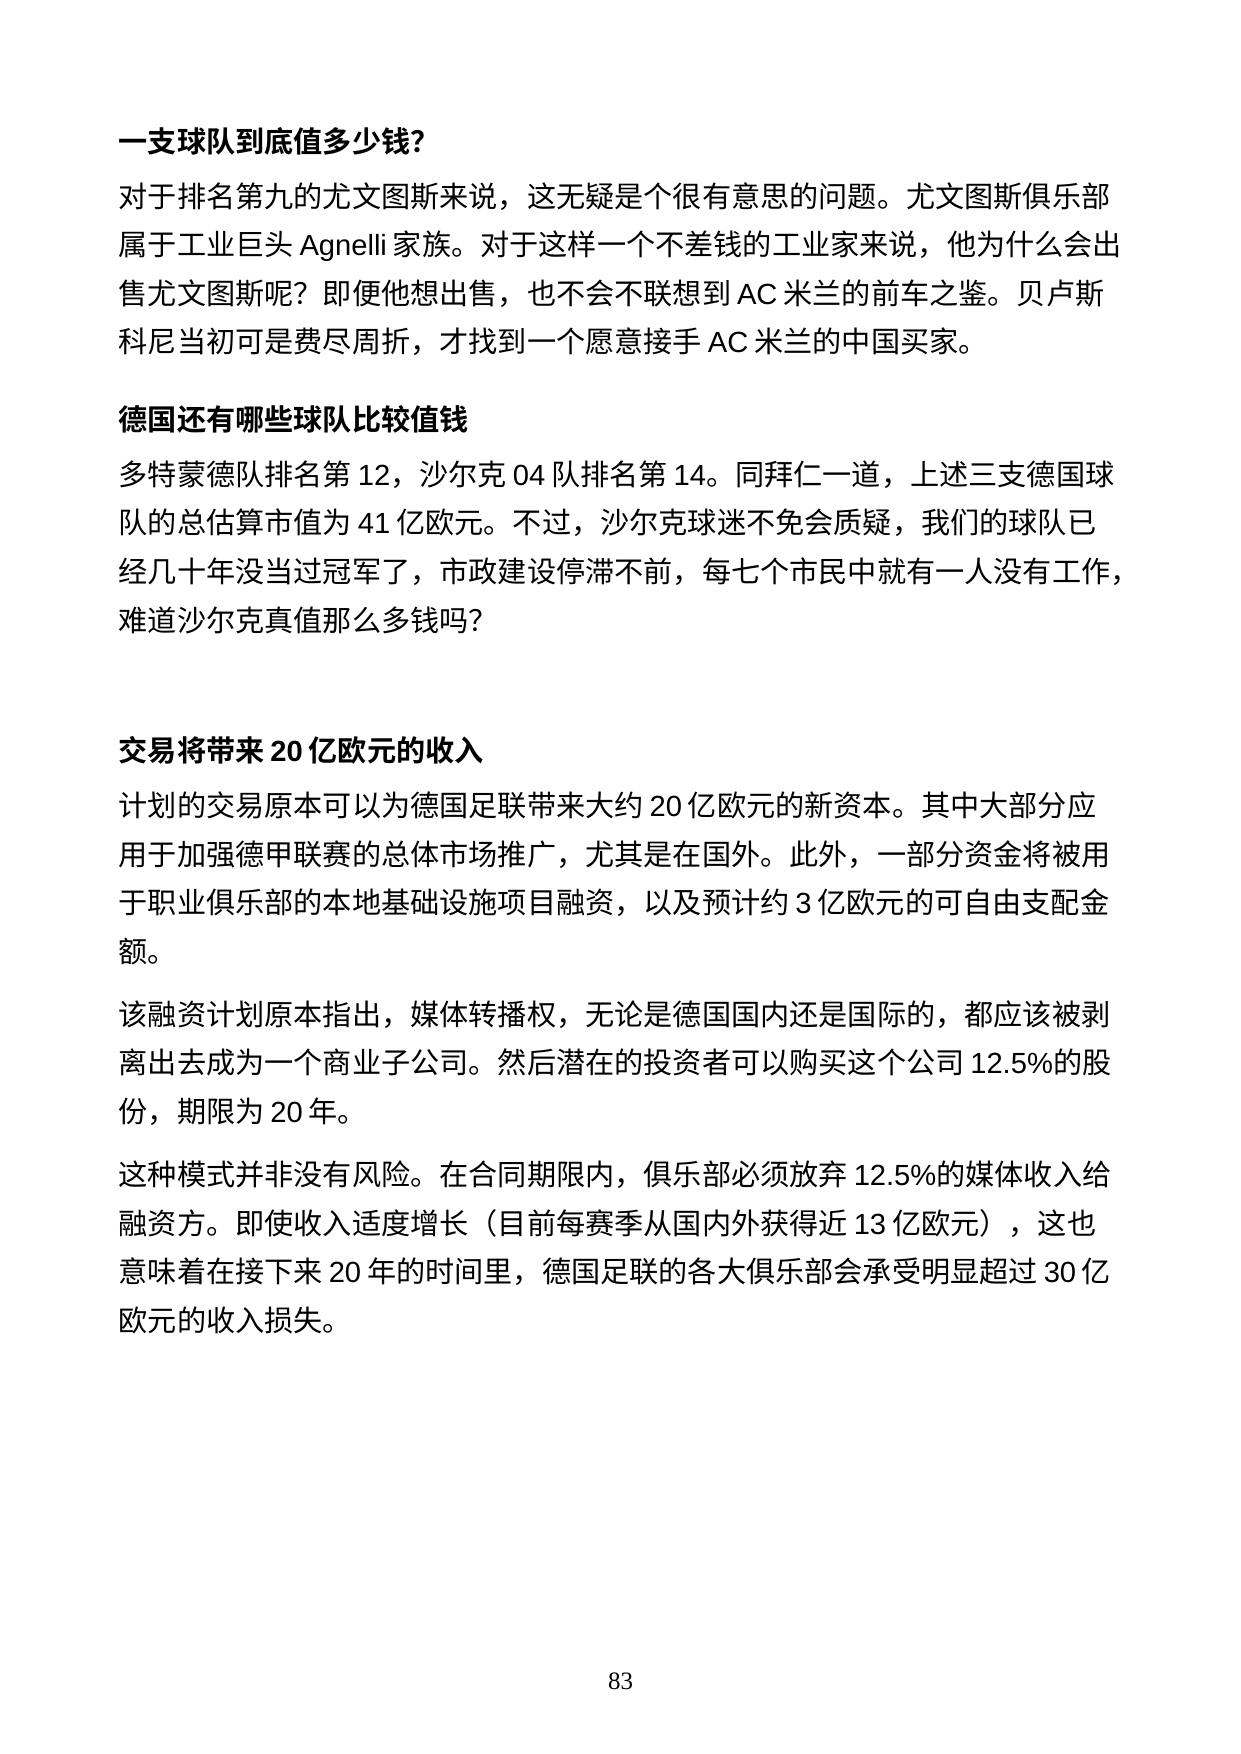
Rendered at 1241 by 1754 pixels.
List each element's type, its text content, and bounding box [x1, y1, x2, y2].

text 计划的交易原本可以为德国足联带来大约20亿欧元的新资本。其中大部分应用于加强德甲联赛的总体市场推广，尤其是在国外。此外，一部分资金将被用于职业俱乐部的本地基础设施项目融资，以及预计约3亿欧元的可自由支配金额。 [118, 783, 1122, 971]
text 多特蒙德队排名第12，沙尔克04队排名第14。同拜仁一道，上述三支德国球队的总估算市值为41亿欧元。不过，沙尔克球迷不免会质疑，我们的球队已经几十年没当过冠军了，市政建设停滞不前，每七个市民中就有一人没有工作，难道沙尔克真值那么多钱吗？ [118, 451, 1122, 639]
text 这种模式并非没有风险。在合同期限内，俱乐部必须放弃12.5%的媒体收入给融资方。即使收入适度增长（目前每赛季从国内外获得近13亿欧元），这也意味着在接下来20年的时间里，德国足联的各大俱乐部会承受明显超过30亿欧元的收入损失。 [118, 1152, 1122, 1339]
subtitle 一支球队到底值多少钱？ [118, 118, 1122, 161]
subtitle 德国还有哪些球队比较值钱 [118, 397, 1122, 439]
text 该融资计划原本指出，媒体转播权，无论是德国国内还是国际的，都应该被剥离出去成为一个商业子公司。然后潜在的投资者可以购买这个公司12.5%的股份，期限为20年。 [118, 991, 1122, 1131]
subtitle 交易将带来20亿欧元的收入 [118, 728, 1122, 770]
text 对于排名第九的尤文图斯来说，这无疑是个很有意思的问题。尤文图斯俱乐部属于工业巨头Agnelli家族。对于这样一个不差钱的工业家来说，他为什么会出售尤文图斯呢？即便他想出售，也不会不联想到AC米兰的前车之鉴。贝卢斯科尼当初可是费尽周折，才找到一个愿意接手AC米兰的中国买家。 [118, 173, 1122, 361]
